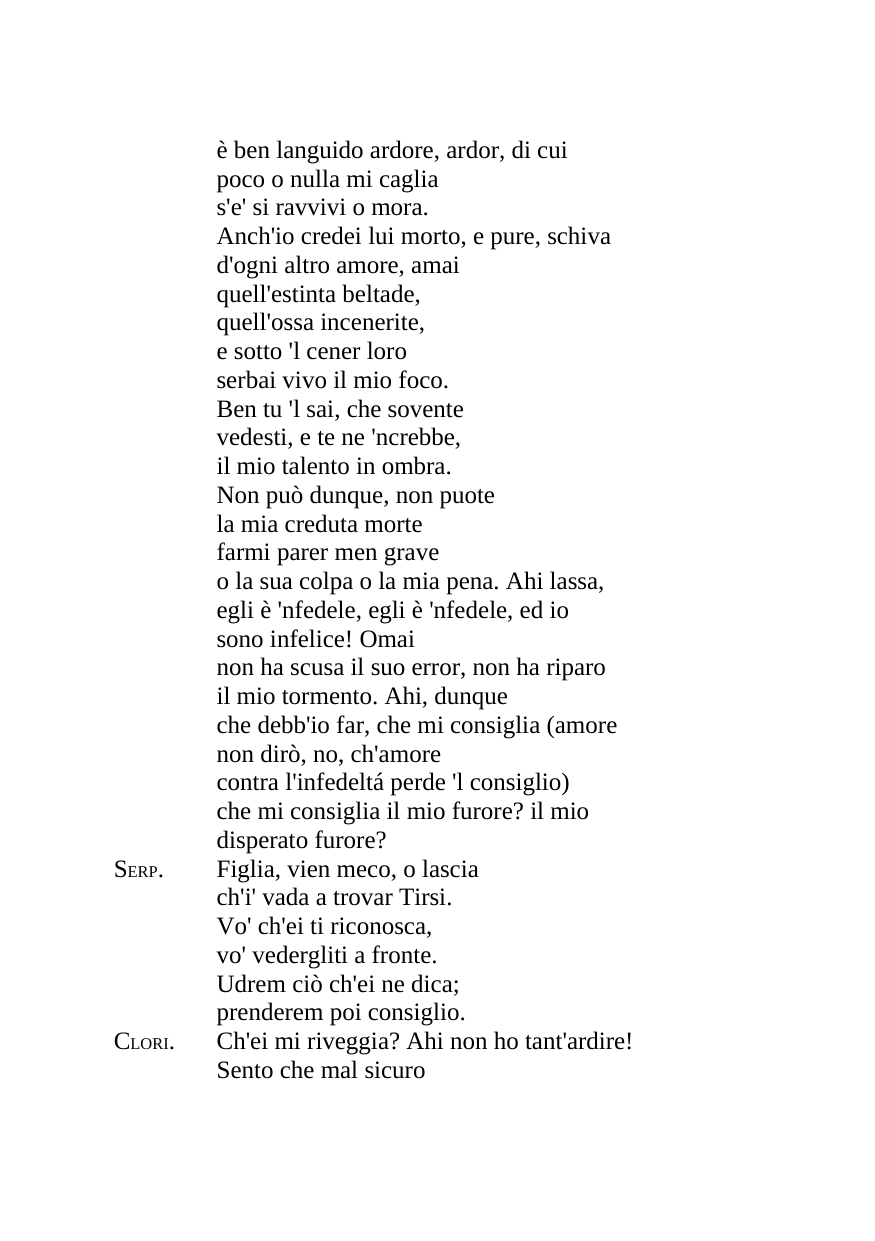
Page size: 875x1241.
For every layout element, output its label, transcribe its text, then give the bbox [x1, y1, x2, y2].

table_cell Ch'ei mi riveggia? Ahi non ho tant'ardire! Sento che mal sicuro [209, 1026, 768, 1084]
table_cell [106, 135, 209, 854]
table_cell Serp. [106, 854, 209, 1026]
table_cell Figlia, vien meco, o lascia ch'i' vada a trovar Tirsi. Vo' ch'ei ti riconosca, vo' vedergliti a fronte. Udrem ciò ch'ei ne dica; prenderem poi consiglio. [209, 854, 768, 1026]
table_cell Clori. [106, 1026, 209, 1084]
table_cell è ben languido ardore, ardor, di cui poco o nulla mi caglia s'e' si ravvivi o mora. Anch'io credei lui morto, e pure, schiva d'ogni altro amore, amai quell'estinta beltade, quell'ossa incenerite, e sotto 'l cener loro serbai vivo il mio foco. Ben tu 'l sai, che sovente vedesti, e te ne 'ncrebbe, il mio talento in ombra. Non può dunque, non puote la mia creduta morte farmi parer men grave o la sua colpa o la mia pena. Ahi lassa, egli è 'nfedele, egli è 'nfedele, ed io sono infelice! Omai non ha scusa il suo error, non ha riparo il mio tormento. Ahi, dunque che debb'io far, che mi consiglia (amore non dirò, no, ch'amore contra l'infedeltá perde 'l consiglio) che mi consiglia il mio furore? il mio disperato furore? [209, 135, 768, 854]
